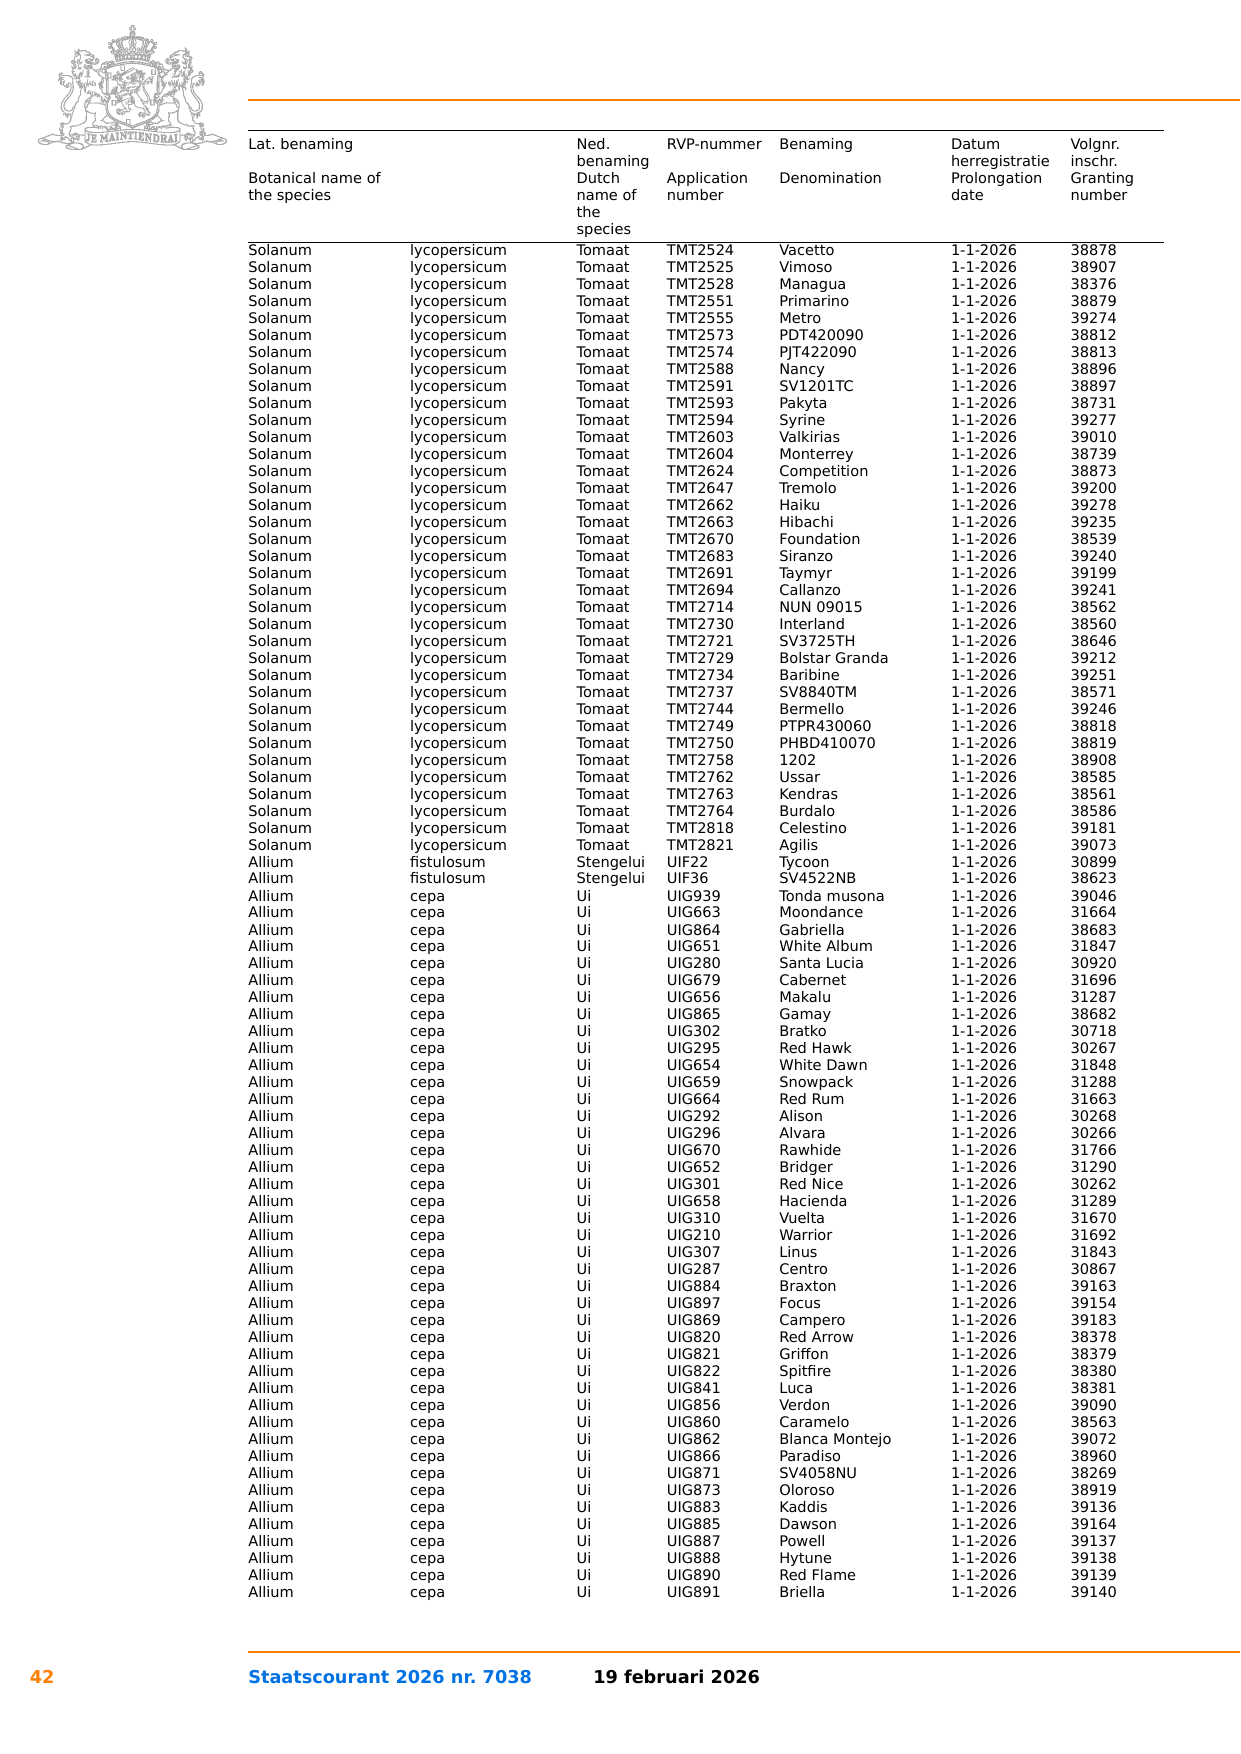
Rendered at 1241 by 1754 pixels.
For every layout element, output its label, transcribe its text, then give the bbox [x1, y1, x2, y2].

table_cell Solanum [248, 531, 404, 548]
table_cell Ui [570, 1159, 661, 1176]
table_cell UIG884 [661, 1278, 773, 1295]
table_cell 1-1-2026 [945, 1448, 1064, 1465]
table_cell Allium [248, 1159, 404, 1176]
table_cell TMT2729 [661, 650, 773, 667]
table_cell TMT2691 [661, 565, 773, 582]
table_cell Red Flame [773, 1567, 945, 1583]
table_cell 1-1-2026 [945, 1006, 1064, 1023]
table_cell Alvara [773, 1125, 945, 1142]
table_cell TMT2821 [661, 836, 773, 853]
table_cell 1-1-2026 [945, 955, 1064, 972]
table_cell Tomaat [570, 650, 661, 667]
table_cell lycopersicum [404, 395, 570, 412]
table_cell Briella [773, 1584, 945, 1601]
table_cell Solanum [248, 667, 404, 684]
table_cell UIG292 [661, 1108, 773, 1125]
table_cell UIG210 [661, 1227, 773, 1244]
table_cell 31288 [1065, 1074, 1163, 1091]
table_cell UIG862 [661, 1431, 773, 1448]
table_cell lycopersicum [404, 446, 570, 463]
table_cell Griffon [773, 1346, 945, 1363]
table_cell Solanum [248, 446, 404, 463]
table_cell Ui [570, 1567, 661, 1583]
table_cell 1-1-2026 [945, 1159, 1064, 1176]
table_cell Ui [570, 1244, 661, 1261]
table_cell 1-1-2026 [945, 548, 1064, 565]
table_cell 38585 [1065, 769, 1163, 786]
table_cell cepa [404, 1431, 570, 1448]
table_cell 30266 [1065, 1125, 1163, 1142]
table_cell Ui [570, 1193, 661, 1210]
table_cell TMT2750 [661, 735, 773, 752]
table_cell Tomaat [570, 803, 661, 819]
table_cell lycopersicum [404, 752, 570, 768]
table_cell Interland [773, 616, 945, 633]
table_cell Blanca Montejo [773, 1431, 945, 1448]
table_cell 1-1-2026 [945, 701, 1064, 718]
table_header [404, 131, 570, 169]
table_cell cepa [404, 1397, 570, 1414]
table_cell 1-1-2026 [945, 1244, 1064, 1261]
table_cell 39154 [1065, 1295, 1163, 1312]
table_cell 39277 [1065, 412, 1163, 429]
table_cell Solanum [248, 463, 404, 480]
table_cell 1-1-2026 [945, 752, 1064, 768]
table_cell Caramelo [773, 1414, 945, 1431]
table_cell 30262 [1065, 1176, 1163, 1193]
table_cell Moondance [773, 904, 945, 921]
table_cell lycopersicum [404, 463, 570, 480]
table_cell TMT2603 [661, 429, 773, 446]
table_cell 1-1-2026 [945, 803, 1064, 819]
table_cell TMT2683 [661, 548, 773, 565]
table_cell NUN 09015 [773, 599, 945, 616]
table_cell TMT2721 [661, 633, 773, 650]
table_cell Ui [570, 1465, 661, 1482]
table_cell Tomaat [570, 599, 661, 616]
table_cell Callanzo [773, 582, 945, 599]
table_cell 31843 [1065, 1244, 1163, 1261]
table_cell 1-1-2026 [945, 1278, 1064, 1295]
table_cell 31766 [1065, 1142, 1163, 1159]
table_cell UIG866 [661, 1448, 773, 1465]
table_cell cepa [404, 1380, 570, 1397]
table_cell Ui [570, 1227, 661, 1244]
table_cell Snowpack [773, 1074, 945, 1091]
table_cell Ui [570, 1533, 661, 1549]
table_cell 1-1-2026 [945, 1057, 1064, 1074]
table_cell cepa [404, 1244, 570, 1261]
table_cell 38646 [1065, 633, 1163, 650]
table_cell Ui [570, 1312, 661, 1329]
table_cell Tomaat [570, 514, 661, 531]
table_cell Tomaat [570, 633, 661, 650]
table_cell lycopersicum [404, 531, 570, 548]
table_cell 38896 [1065, 361, 1163, 378]
table_cell 1-1-2026 [945, 1414, 1064, 1431]
table_cell Tomaat [570, 259, 661, 276]
table_cell Allium [248, 1125, 404, 1142]
table_cell Tomaat [570, 497, 661, 514]
table_cell Application number [661, 170, 773, 242]
table_cell Allium [248, 1329, 404, 1346]
table_cell 39181 [1065, 820, 1163, 836]
table_cell cepa [404, 1125, 570, 1142]
table_cell Monterrey [773, 446, 945, 463]
table_cell 39136 [1065, 1499, 1163, 1516]
table_cell TMT2764 [661, 803, 773, 819]
table_cell PJT422090 [773, 344, 945, 361]
table_cell UIG869 [661, 1312, 773, 1329]
table_cell TMT2624 [661, 463, 773, 480]
table_cell 1-1-2026 [945, 1346, 1064, 1363]
table_cell cepa [404, 1550, 570, 1567]
table_cell cepa [404, 904, 570, 921]
table_cell Solanum [248, 820, 404, 836]
table_cell Red Rum [773, 1091, 945, 1108]
table_cell Competition [773, 463, 945, 480]
table_cell 31663 [1065, 1091, 1163, 1108]
table_cell 1-1-2026 [945, 1516, 1064, 1533]
table_cell UIF22 [661, 854, 773, 870]
table_cell 38879 [1065, 293, 1163, 310]
table_cell Solanum [248, 497, 404, 514]
table_cell lycopersicum [404, 412, 570, 429]
table_cell Powell [773, 1533, 945, 1549]
table_cell 1-1-2026 [945, 429, 1064, 446]
table_cell Solanum [248, 582, 404, 599]
table_cell 1-1-2026 [945, 1176, 1064, 1193]
table_cell UIG295 [661, 1040, 773, 1057]
table_cell UIG856 [661, 1397, 773, 1414]
table_cell UIG865 [661, 1006, 773, 1023]
table_cell 38907 [1065, 259, 1163, 276]
table_cell Allium [248, 1346, 404, 1363]
table_cell PHBD410070 [773, 735, 945, 752]
table_cell lycopersicum [404, 633, 570, 650]
table_cell Ui [570, 1414, 661, 1431]
table_cell Allium [248, 888, 404, 904]
table_cell Ui [570, 1346, 661, 1363]
table_cell Allium [248, 1091, 404, 1108]
table_cell Solanum [248, 378, 404, 395]
table_cell UIG887 [661, 1533, 773, 1549]
table_cell Solanum [248, 259, 404, 276]
table_cell lycopersicum [404, 259, 570, 276]
table_cell Tomaat [570, 327, 661, 344]
table_cell 1-1-2026 [945, 446, 1064, 463]
table_cell Allium [248, 1142, 404, 1159]
table_cell 1-1-2026 [945, 463, 1064, 480]
table_cell 39235 [1065, 514, 1163, 531]
table_cell 38818 [1065, 718, 1163, 734]
table_cell Solanum [248, 735, 404, 752]
table_cell 1-1-2026 [945, 616, 1064, 633]
table_cell Hytune [773, 1550, 945, 1567]
table_cell cepa [404, 1227, 570, 1244]
table_cell TMT2670 [661, 531, 773, 548]
table_cell Tomaat [570, 820, 661, 836]
table_cell 38586 [1065, 803, 1163, 819]
table_cell UIG871 [661, 1465, 773, 1482]
table_cell Prolongation date [945, 170, 1064, 242]
table_cell 31670 [1065, 1210, 1163, 1227]
table_cell Ui [570, 1516, 661, 1533]
table_cell 1-1-2026 [945, 514, 1064, 531]
table_cell 38539 [1065, 531, 1163, 548]
table_cell 1-1-2026 [945, 1329, 1064, 1346]
table_cell Gabriella [773, 921, 945, 938]
table_cell Tomaat [570, 243, 661, 259]
table_cell Bratko [773, 1023, 945, 1040]
table_cell 1-1-2026 [945, 531, 1064, 548]
table_cell Vacetto [773, 243, 945, 259]
table_cell SV1201TC [773, 378, 945, 395]
table_cell Allium [248, 854, 404, 870]
table_cell Warrior [773, 1227, 945, 1244]
table_cell Tomaat [570, 361, 661, 378]
table_cell Ui [570, 1380, 661, 1397]
table_cell Burdalo [773, 803, 945, 819]
table_cell Nancy [773, 361, 945, 378]
table_cell lycopersicum [404, 429, 570, 446]
table_cell Makalu [773, 989, 945, 1006]
table_cell lycopersicum [404, 616, 570, 633]
table_cell cepa [404, 1261, 570, 1278]
table_cell UIG860 [661, 1414, 773, 1431]
table_cell Allium [248, 1006, 404, 1023]
table_cell 1-1-2026 [945, 310, 1064, 327]
table_cell 39010 [1065, 429, 1163, 446]
table_cell TMT2588 [661, 361, 773, 378]
table_cell TMT2594 [661, 412, 773, 429]
table_cell Solanum [248, 327, 404, 344]
table_cell 39278 [1065, 497, 1163, 514]
table_cell 1-1-2026 [945, 836, 1064, 853]
table_cell lycopersicum [404, 480, 570, 497]
table_cell lycopersicum [404, 276, 570, 293]
table_cell Ui [570, 1108, 661, 1125]
table_cell Centro [773, 1261, 945, 1278]
table_cell UIG659 [661, 1074, 773, 1091]
table_cell cepa [404, 1516, 570, 1533]
table_cell Dawson [773, 1516, 945, 1533]
table_cell Siranzo [773, 548, 945, 565]
table_cell 31289 [1065, 1193, 1163, 1210]
table_cell Gamay [773, 1006, 945, 1023]
table_cell UIG307 [661, 1244, 773, 1261]
table_cell Allium [248, 989, 404, 1006]
table_cell Baribine [773, 667, 945, 684]
table_cell Allium [248, 1499, 404, 1516]
table_cell Luca [773, 1380, 945, 1397]
table_cell Dutch name of the species [570, 170, 661, 242]
table_cell UIG296 [661, 1125, 773, 1142]
table_cell Ui [570, 1499, 661, 1516]
table_cell 38813 [1065, 344, 1163, 361]
table_cell Agilis [773, 836, 945, 853]
table_cell cepa [404, 1040, 570, 1057]
table_cell 30718 [1065, 1023, 1163, 1040]
table_cell Solanum [248, 701, 404, 718]
table_cell Ui [570, 1584, 661, 1601]
table_cell Celestino [773, 820, 945, 836]
table_cell Allium [248, 1108, 404, 1125]
table_cell cepa [404, 1091, 570, 1108]
table_cell Allium [248, 1465, 404, 1482]
table_cell Tomaat [570, 769, 661, 786]
table_cell Allium [248, 1363, 404, 1380]
table_cell 38623 [1065, 870, 1163, 887]
table_cell TMT2714 [661, 599, 773, 616]
table_cell SV4058NU [773, 1465, 945, 1482]
table_cell UIG679 [661, 972, 773, 989]
table_cell Solanum [248, 718, 404, 734]
table_cell 1-1-2026 [945, 243, 1064, 259]
table_cell Tomaat [570, 310, 661, 327]
table_cell 1-1-2026 [945, 769, 1064, 786]
table_cell Botanical name of the species [248, 170, 404, 242]
table_cell 1-1-2026 [945, 1380, 1064, 1397]
table_cell Spitfire [773, 1363, 945, 1380]
table_cell UIG890 [661, 1567, 773, 1583]
table_cell UIG651 [661, 938, 773, 955]
table_cell Hibachi [773, 514, 945, 531]
table_cell Oloroso [773, 1482, 945, 1499]
table_cell Ui [570, 1278, 661, 1295]
table_cell cepa [404, 1006, 570, 1023]
table_cell Tomaat [570, 344, 661, 361]
table_cell TMT2647 [661, 480, 773, 497]
table_cell 38682 [1065, 1006, 1163, 1023]
table_cell 1-1-2026 [945, 820, 1064, 836]
table_cell 39251 [1065, 667, 1163, 684]
table_cell Ui [570, 1091, 661, 1108]
table_cell 1-1-2026 [945, 344, 1064, 361]
table_cell Allium [248, 1550, 404, 1567]
table_cell 1-1-2026 [945, 293, 1064, 310]
table_cell Tremolo [773, 480, 945, 497]
table_cell Braxton [773, 1278, 945, 1295]
table_cell TMT2524 [661, 243, 773, 259]
table_cell Tomaat [570, 548, 661, 565]
table_cell lycopersicum [404, 243, 570, 259]
table_cell 30899 [1065, 854, 1163, 870]
table_cell Allium [248, 1533, 404, 1549]
table_cell Allium [248, 955, 404, 972]
table_cell 1-1-2026 [945, 989, 1064, 1006]
table_cell 1-1-2026 [945, 1261, 1064, 1278]
table_cell 1-1-2026 [945, 1533, 1064, 1549]
table_cell 38960 [1065, 1448, 1163, 1465]
table_cell Tomaat [570, 463, 661, 480]
table_cell Ui [570, 1023, 661, 1040]
table_cell TMT2762 [661, 769, 773, 786]
picture [38, 25, 227, 150]
table_cell fistulosum [404, 870, 570, 887]
table_cell 1-1-2026 [945, 1091, 1064, 1108]
table_cell Solanum [248, 633, 404, 650]
table_cell Vimoso [773, 259, 945, 276]
table_cell Kendras [773, 786, 945, 802]
table_cell cepa [404, 1465, 570, 1482]
table_cell 38380 [1065, 1363, 1163, 1380]
table_cell TMT2555 [661, 310, 773, 327]
table_cell 30267 [1065, 1040, 1163, 1057]
table_cell 31692 [1065, 1227, 1163, 1244]
table_cell Tomaat [570, 684, 661, 701]
table_cell cepa [404, 1448, 570, 1465]
table_cell 39240 [1065, 548, 1163, 565]
table_cell Allium [248, 1584, 404, 1601]
table_cell cepa [404, 1057, 570, 1074]
table_cell Primarino [773, 293, 945, 310]
table_cell TMT2749 [661, 718, 773, 734]
table_cell 39163 [1065, 1278, 1163, 1295]
table_cell Bermello [773, 701, 945, 718]
table_cell Solanum [248, 361, 404, 378]
table_cell lycopersicum [404, 701, 570, 718]
table_cell lycopersicum [404, 565, 570, 582]
table_cell cepa [404, 972, 570, 989]
table_cell Tomaat [570, 616, 661, 633]
table_cell 39274 [1065, 310, 1163, 327]
table_cell 39183 [1065, 1312, 1163, 1329]
table_cell Ui [570, 904, 661, 921]
table_cell Ui [570, 1057, 661, 1074]
table_cell Santa Lucia [773, 955, 945, 972]
table_cell Kaddis [773, 1499, 945, 1516]
table_cell TMT2818 [661, 820, 773, 836]
table_cell cepa [404, 1023, 570, 1040]
table_cell Focus [773, 1295, 945, 1312]
table_cell 38560 [1065, 616, 1163, 633]
table_cell Tomaat [570, 565, 661, 582]
table_cell Tomaat [570, 446, 661, 463]
table_cell Linus [773, 1244, 945, 1261]
table_cell lycopersicum [404, 718, 570, 734]
table_cell 1-1-2026 [945, 1397, 1064, 1414]
table_cell Ui [570, 1261, 661, 1278]
table_cell 39137 [1065, 1533, 1163, 1549]
table_cell TMT2525 [661, 259, 773, 276]
table_cell 38731 [1065, 395, 1163, 412]
table_cell Foundation [773, 531, 945, 548]
table_cell TMT2758 [661, 752, 773, 768]
table_cell UIG885 [661, 1516, 773, 1533]
table_cell Allium [248, 1176, 404, 1193]
table_cell Ui [570, 1363, 661, 1380]
table_cell Alison [773, 1108, 945, 1125]
table_cell 39246 [1065, 701, 1163, 718]
table_header Volgnr. inschr. [1065, 131, 1163, 169]
table_cell 1-1-2026 [945, 497, 1064, 514]
table_cell lycopersicum [404, 650, 570, 667]
table_cell 1-1-2026 [945, 1227, 1064, 1244]
table_cell Solanum [248, 395, 404, 412]
table_cell lycopersicum [404, 803, 570, 819]
table_cell 1-1-2026 [945, 1499, 1064, 1516]
table_cell Solanum [248, 412, 404, 429]
table_cell UIG310 [661, 1210, 773, 1227]
table_cell cepa [404, 1312, 570, 1329]
table_cell Solanum [248, 310, 404, 327]
table_cell 38269 [1065, 1465, 1163, 1482]
table_cell Ui [570, 1397, 661, 1414]
table_cell TMT2591 [661, 378, 773, 395]
table_cell Syrine [773, 412, 945, 429]
table_cell UIG654 [661, 1057, 773, 1074]
table_cell TMT2573 [661, 327, 773, 344]
table_cell lycopersicum [404, 836, 570, 853]
table_cell Ui [570, 1550, 661, 1567]
table_cell 30920 [1065, 955, 1163, 972]
table_cell White Dawn [773, 1057, 945, 1074]
table_cell lycopersicum [404, 735, 570, 752]
table_header Benaming [773, 131, 945, 169]
table_cell Tomaat [570, 276, 661, 293]
table_cell TMT2528 [661, 276, 773, 293]
table_cell 1-1-2026 [945, 582, 1064, 599]
table_cell 1-1-2026 [945, 480, 1064, 497]
table_cell Ui [570, 1142, 661, 1159]
table_cell UIG658 [661, 1193, 773, 1210]
table_cell 38873 [1065, 463, 1163, 480]
table_cell Denomination [773, 170, 945, 242]
table_cell Allium [248, 1261, 404, 1278]
table_cell lycopersicum [404, 667, 570, 684]
table_cell Ussar [773, 769, 945, 786]
table_cell Tomaat [570, 480, 661, 497]
table_cell 1-1-2026 [945, 870, 1064, 887]
table_cell Tomaat [570, 293, 661, 310]
table_cell UIG302 [661, 1023, 773, 1040]
table_cell UIG670 [661, 1142, 773, 1159]
table_cell cepa [404, 1499, 570, 1516]
table_cell 1-1-2026 [945, 395, 1064, 412]
table_cell 31664 [1065, 904, 1163, 921]
table_cell Ui [570, 921, 661, 938]
table_cell Cabernet [773, 972, 945, 989]
table_cell 39140 [1065, 1584, 1163, 1601]
table_cell cepa [404, 1193, 570, 1210]
table_cell 1-1-2026 [945, 1023, 1064, 1040]
table_cell Tomaat [570, 378, 661, 395]
table_cell Allium [248, 1431, 404, 1448]
table_cell 1-1-2026 [945, 667, 1064, 684]
table_cell cepa [404, 921, 570, 938]
table_cell Solanum [248, 769, 404, 786]
table_cell Tonda musona [773, 888, 945, 904]
table_cell 39212 [1065, 650, 1163, 667]
table_cell 38563 [1065, 1414, 1163, 1431]
table_cell 39139 [1065, 1567, 1163, 1583]
table_cell Solanum [248, 293, 404, 310]
table_cell 38812 [1065, 327, 1163, 344]
table_cell Allium [248, 921, 404, 938]
table_cell Granting number [1065, 170, 1163, 242]
table_cell Ui [570, 1006, 661, 1023]
table_cell Solanum [248, 803, 404, 819]
table_cell cepa [404, 1414, 570, 1431]
table_cell 31848 [1065, 1057, 1163, 1074]
table_cell Tomaat [570, 667, 661, 684]
table_cell cepa [404, 989, 570, 1006]
table_cell 38897 [1065, 378, 1163, 395]
table_cell 38379 [1065, 1346, 1163, 1363]
table_cell Solanum [248, 480, 404, 497]
table_cell UIG652 [661, 1159, 773, 1176]
table_cell Valkirias [773, 429, 945, 446]
table_cell Ui [570, 888, 661, 904]
table_cell TMT2763 [661, 786, 773, 802]
table_cell cepa [404, 1210, 570, 1227]
table_cell UIG656 [661, 989, 773, 1006]
table_cell Vuelta [773, 1210, 945, 1227]
table_cell 1202 [773, 752, 945, 768]
table_cell UIF36 [661, 870, 773, 887]
table_cell UIG891 [661, 1584, 773, 1601]
table_cell Tomaat [570, 786, 661, 802]
table_cell Solanum [248, 836, 404, 853]
table_cell cepa [404, 888, 570, 904]
table_cell UIG820 [661, 1329, 773, 1346]
table_cell Tycoon [773, 854, 945, 870]
table_cell 1-1-2026 [945, 412, 1064, 429]
table_cell UIG897 [661, 1295, 773, 1312]
table_cell 1-1-2026 [945, 1465, 1064, 1482]
table_cell Allium [248, 1312, 404, 1329]
table_cell 38908 [1065, 752, 1163, 768]
table_cell cepa [404, 1108, 570, 1125]
table_cell lycopersicum [404, 684, 570, 701]
table_cell Paradiso [773, 1448, 945, 1465]
table_cell lycopersicum [404, 582, 570, 599]
table_cell Allium [248, 1414, 404, 1431]
table_cell UIG821 [661, 1346, 773, 1363]
table_cell Ui [570, 1125, 661, 1142]
table_cell Ui [570, 1210, 661, 1227]
table_cell cepa [404, 1584, 570, 1601]
table_cell UIG864 [661, 921, 773, 938]
table_cell Allium [248, 1023, 404, 1040]
table_cell Haiku [773, 497, 945, 514]
table_cell Rawhide [773, 1142, 945, 1159]
table_cell Tomaat [570, 701, 661, 718]
table_cell 38381 [1065, 1380, 1163, 1397]
table_cell TMT2730 [661, 616, 773, 633]
table_cell Allium [248, 1380, 404, 1397]
table_cell Pakyta [773, 395, 945, 412]
table_cell cepa [404, 938, 570, 955]
table_cell TMT2604 [661, 446, 773, 463]
table_cell 30867 [1065, 1261, 1163, 1278]
table_cell Ui [570, 972, 661, 989]
table_cell 31696 [1065, 972, 1163, 989]
table_cell 1-1-2026 [945, 938, 1064, 955]
table_cell cepa [404, 1295, 570, 1312]
table_cell 1-1-2026 [945, 1482, 1064, 1499]
table_cell Ui [570, 1176, 661, 1193]
table_cell Solanum [248, 548, 404, 565]
table_cell Verdon [773, 1397, 945, 1414]
table_cell 38376 [1065, 276, 1163, 293]
table_cell 38562 [1065, 599, 1163, 616]
table_cell UIG822 [661, 1363, 773, 1380]
table_cell 1-1-2026 [945, 972, 1064, 989]
table_cell Allium [248, 1295, 404, 1312]
table_cell Tomaat [570, 412, 661, 429]
table_cell Tomaat [570, 582, 661, 599]
table_cell Ui [570, 1040, 661, 1057]
table_cell SV8840TM [773, 684, 945, 701]
table_cell 39164 [1065, 1516, 1163, 1533]
table_header RVP-nummer [661, 131, 773, 169]
table_cell lycopersicum [404, 293, 570, 310]
table_cell lycopersicum [404, 344, 570, 361]
table_cell UIG888 [661, 1550, 773, 1567]
table_cell 1-1-2026 [945, 735, 1064, 752]
table_cell Ui [570, 1448, 661, 1465]
table_cell 38739 [1065, 446, 1163, 463]
table_cell UIG664 [661, 1091, 773, 1108]
table_cell Red Nice [773, 1176, 945, 1193]
table_cell cepa [404, 955, 570, 972]
table_cell Allium [248, 1448, 404, 1465]
table_cell UIG280 [661, 955, 773, 972]
table_cell PTPR430060 [773, 718, 945, 734]
table_cell 39072 [1065, 1431, 1163, 1448]
table_cell 1-1-2026 [945, 786, 1064, 802]
table_cell Allium [248, 938, 404, 955]
table_cell TMT2734 [661, 667, 773, 684]
table_cell 1-1-2026 [945, 1142, 1064, 1159]
table_cell TMT2744 [661, 701, 773, 718]
table_cell UIG841 [661, 1380, 773, 1397]
table_cell 1-1-2026 [945, 1108, 1064, 1125]
table_cell cepa [404, 1142, 570, 1159]
table_header Ned. benaming [570, 131, 661, 169]
table_cell 30268 [1065, 1108, 1163, 1125]
table_cell 1-1-2026 [945, 1125, 1064, 1142]
table_cell UIG287 [661, 1261, 773, 1278]
table_cell Solanum [248, 752, 404, 768]
table_cell Allium [248, 870, 404, 887]
table_cell 39090 [1065, 1397, 1163, 1414]
table_cell 39138 [1065, 1550, 1163, 1567]
table_cell 1-1-2026 [945, 1210, 1064, 1227]
table_cell lycopersicum [404, 548, 570, 565]
table_cell 1-1-2026 [945, 1363, 1064, 1380]
table_cell Allium [248, 972, 404, 989]
table_cell Allium [248, 1040, 404, 1057]
table_cell Allium [248, 1278, 404, 1295]
table_cell White Album [773, 938, 945, 955]
table_cell SV4522NB [773, 870, 945, 887]
table_cell Stengelui [570, 854, 661, 870]
table_cell Solanum [248, 276, 404, 293]
table_cell cepa [404, 1329, 570, 1346]
table_cell cepa [404, 1482, 570, 1499]
table_cell Tomaat [570, 531, 661, 548]
table_cell lycopersicum [404, 786, 570, 802]
table_cell 1-1-2026 [945, 1431, 1064, 1448]
table_cell Solanum [248, 514, 404, 531]
table_cell Taymyr [773, 565, 945, 582]
table_cell lycopersicum [404, 378, 570, 395]
table_cell cepa [404, 1363, 570, 1380]
table_cell 1-1-2026 [945, 599, 1064, 616]
table_cell Tomaat [570, 395, 661, 412]
table_cell 1-1-2026 [945, 327, 1064, 344]
table_cell Allium [248, 904, 404, 921]
table_cell 38571 [1065, 684, 1163, 701]
table_cell Allium [248, 1397, 404, 1414]
table_cell Ui [570, 1074, 661, 1091]
table_cell 1-1-2026 [945, 718, 1064, 734]
table_cell Stengelui [570, 870, 661, 887]
table_cell 1-1-2026 [945, 1567, 1064, 1583]
table_cell SV3725TH [773, 633, 945, 650]
table_cell fistulosum [404, 854, 570, 870]
table_cell Red Hawk [773, 1040, 945, 1057]
table_cell TMT2737 [661, 684, 773, 701]
table_cell Hacienda [773, 1193, 945, 1210]
table_cell 38919 [1065, 1482, 1163, 1499]
table_cell 1-1-2026 [945, 1074, 1064, 1091]
table_cell 1-1-2026 [945, 650, 1064, 667]
table_cell Solanum [248, 565, 404, 582]
table_cell Allium [248, 1516, 404, 1533]
table_cell Ui [570, 1431, 661, 1448]
table_cell 1-1-2026 [945, 904, 1064, 921]
table_cell UIG939 [661, 888, 773, 904]
table_cell cepa [404, 1074, 570, 1091]
table_cell Allium [248, 1210, 404, 1227]
table_cell Bolstar Granda [773, 650, 945, 667]
table_cell 1-1-2026 [945, 1550, 1064, 1567]
table_cell 38683 [1065, 921, 1163, 938]
table_cell TMT2593 [661, 395, 773, 412]
table_cell Campero [773, 1312, 945, 1329]
table_cell Solanum [248, 786, 404, 802]
table_cell Solanum [248, 429, 404, 446]
table_cell Allium [248, 1244, 404, 1261]
table_cell 31290 [1065, 1159, 1163, 1176]
table_cell 1-1-2026 [945, 921, 1064, 938]
table_cell Allium [248, 1193, 404, 1210]
table_cell Ui [570, 989, 661, 1006]
table_cell Managua [773, 276, 945, 293]
table_cell Tomaat [570, 836, 661, 853]
table_cell lycopersicum [404, 497, 570, 514]
table_cell UIG301 [661, 1176, 773, 1193]
table_cell Ui [570, 1482, 661, 1499]
table_cell Solanum [248, 599, 404, 616]
table_cell Ui [570, 955, 661, 972]
table_cell 1-1-2026 [945, 1040, 1064, 1057]
table_cell 38378 [1065, 1329, 1163, 1346]
table_cell [404, 170, 570, 242]
table_cell 1-1-2026 [945, 854, 1064, 870]
table_cell TMT2551 [661, 293, 773, 310]
table_cell lycopersicum [404, 310, 570, 327]
table_cell cepa [404, 1533, 570, 1549]
table_cell UIG873 [661, 1482, 773, 1499]
table_cell lycopersicum [404, 820, 570, 836]
table_cell 38819 [1065, 735, 1163, 752]
table_cell lycopersicum [404, 327, 570, 344]
table_cell Bridger [773, 1159, 945, 1176]
table_cell UIG883 [661, 1499, 773, 1516]
table_header Lat. benaming [248, 131, 404, 169]
table_cell Ui [570, 1329, 661, 1346]
table_cell 1-1-2026 [945, 276, 1064, 293]
table_cell 39241 [1065, 582, 1163, 599]
table_cell Metro [773, 310, 945, 327]
table_cell PDT420090 [773, 327, 945, 344]
table_cell Allium [248, 1057, 404, 1074]
table_cell Solanum [248, 243, 404, 259]
table_header Datum herregistratie [945, 131, 1064, 169]
table_cell cepa [404, 1278, 570, 1295]
table_cell 1-1-2026 [945, 1193, 1064, 1210]
table_cell 1-1-2026 [945, 565, 1064, 582]
table_cell cepa [404, 1159, 570, 1176]
table_cell 1-1-2026 [945, 633, 1064, 650]
table_cell TMT2694 [661, 582, 773, 599]
table_cell TMT2663 [661, 514, 773, 531]
table_cell TMT2662 [661, 497, 773, 514]
table_cell 38878 [1065, 243, 1163, 259]
table_cell Tomaat [570, 429, 661, 446]
table_cell lycopersicum [404, 514, 570, 531]
table_cell 1-1-2026 [945, 1584, 1064, 1601]
table_cell 31847 [1065, 938, 1163, 955]
table_cell 1-1-2026 [945, 1312, 1064, 1329]
table_cell 1-1-2026 [945, 361, 1064, 378]
table_cell Solanum [248, 684, 404, 701]
table_cell 1-1-2026 [945, 378, 1064, 395]
table_cell cepa [404, 1567, 570, 1583]
table_cell UIG663 [661, 904, 773, 921]
table_cell TMT2574 [661, 344, 773, 361]
table_cell Tomaat [570, 718, 661, 734]
table_cell 39046 [1065, 888, 1163, 904]
table_cell lycopersicum [404, 599, 570, 616]
table_cell 39199 [1065, 565, 1163, 582]
table_cell cepa [404, 1176, 570, 1193]
table_cell Ui [570, 1295, 661, 1312]
table_cell Solanum [248, 616, 404, 633]
table_cell Allium [248, 1482, 404, 1499]
table_cell Solanum [248, 344, 404, 361]
table_cell Red Arrow [773, 1329, 945, 1346]
table_cell 1-1-2026 [945, 888, 1064, 904]
table_cell 39073 [1065, 836, 1163, 853]
table_cell 1-1-2026 [945, 1295, 1064, 1312]
table_cell 39200 [1065, 480, 1163, 497]
table_cell lycopersicum [404, 769, 570, 786]
table_cell Allium [248, 1567, 404, 1583]
table_cell lycopersicum [404, 361, 570, 378]
table_cell 1-1-2026 [945, 684, 1064, 701]
table_cell 1-1-2026 [945, 259, 1064, 276]
table_cell 31287 [1065, 989, 1163, 1006]
table_cell Solanum [248, 650, 404, 667]
table_cell Tomaat [570, 752, 661, 768]
table_cell Allium [248, 1227, 404, 1244]
table_cell 38561 [1065, 786, 1163, 802]
table_cell Allium [248, 1074, 404, 1091]
table_cell Ui [570, 938, 661, 955]
table_cell cepa [404, 1346, 570, 1363]
table_cell Tomaat [570, 735, 661, 752]
